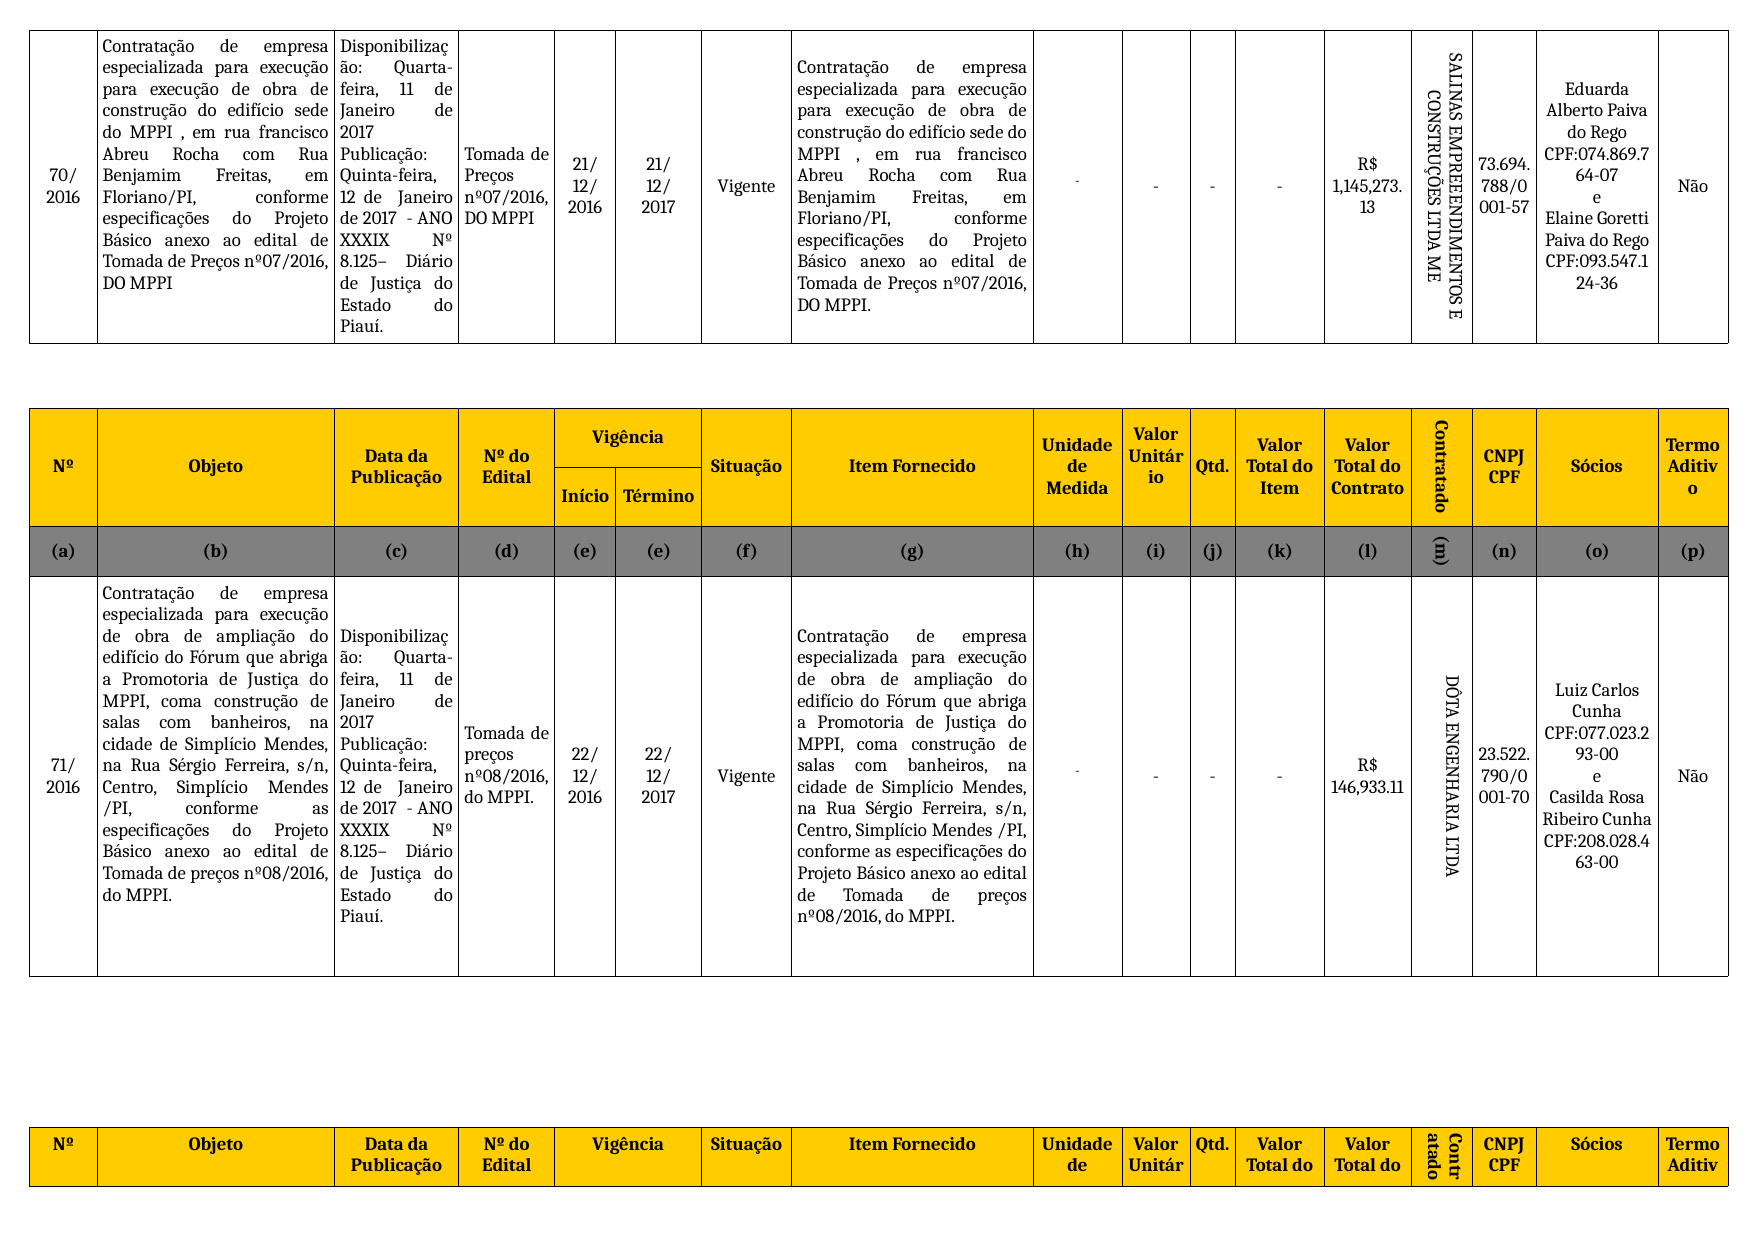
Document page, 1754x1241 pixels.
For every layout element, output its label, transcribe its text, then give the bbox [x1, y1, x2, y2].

table_cell (i) [1123, 527, 1190, 576]
table_header Valor Total do Item [1236, 409, 1324, 526]
table_cell Não [1659, 577, 1728, 976]
table_cell 23.522.790/0001-70 [1473, 577, 1536, 976]
table_header Sócios [1537, 1128, 1658, 1186]
table_header Objeto [98, 1128, 334, 1186]
table_header Nº [30, 409, 97, 526]
table_cell 22/ 12/ 2016 [555, 577, 615, 976]
table_cell - [1123, 577, 1190, 976]
table_cell (b) [98, 527, 334, 576]
table_cell Contratação de empresa especializada para execução de obra de ampliação do edifício do Fórum que abriga a Promotoria de Justiça do MPPI, coma construção de salas com banheiros, na cidade de Simplício Mendes, na Rua Sérgio Ferreira, s/n, Centro, Simplício Mendes /PI, conforme as especificações do Projeto Básico anexo ao edital de Tomada de preços nº08/2016, do MPPI. [98, 577, 334, 976]
table_cell - [1191, 577, 1235, 976]
table_cell Vigente [702, 31, 791, 343]
table_header Valor Unitário [1123, 409, 1190, 526]
table_cell Início [555, 468, 615, 526]
table_cell SALINAS EMPREEENDIMENTOS E CONSTRUÇÕES LTDA ME [1412, 31, 1472, 343]
table_cell (d) [459, 527, 554, 576]
table_cell 71/ 2016 [30, 577, 97, 976]
table_header Unidade de Medida [1034, 409, 1122, 526]
table_cell Luiz Carlos Cunha CPF:077.023.293-00 e Casilda Rosa Ribeiro Cunha CPF:208.028.463-00 [1537, 577, 1658, 976]
table_header Situação [702, 409, 791, 526]
table_header Termo Aditiv [1659, 1128, 1728, 1186]
table_cell - [1236, 577, 1324, 976]
table_header Data da Publicação [335, 409, 458, 526]
table_cell R$ 1.145.273,13 [1325, 31, 1411, 343]
table_cell (p) [1659, 527, 1728, 576]
table_cell (l) [1325, 527, 1411, 576]
table_header Sócios [1537, 409, 1658, 526]
table_cell Tomada de preços nº08/2016, do MPPI. [459, 577, 554, 976]
table_cell (n) [1473, 527, 1536, 576]
table_cell 73.694.788/0001-57 [1473, 31, 1536, 343]
table_cell 70/ 2016 [30, 31, 97, 343]
table_cell - [1191, 31, 1235, 343]
table_cell Término [616, 468, 701, 526]
table_cell 21/ 12/ 2016 [555, 31, 615, 343]
table_cell (e) [616, 527, 701, 576]
table_cell Vigente [702, 577, 791, 976]
table_header Valor Total do [1236, 1128, 1324, 1186]
table_header CNPJ CPF [1473, 1128, 1536, 1186]
table_header Qtd. [1191, 409, 1235, 526]
table_cell Contratação de empresa especializada para execução para execução de obra de construção do edifício sede do MPPI , em rua francisco Abreu Rocha com Rua Benjamim Freitas, em Floriano/PI, conforme especificações do Projeto Básico anexo ao edital de Tomada de Preços nº07/2016, DO MPPI. [792, 31, 1033, 343]
table_cell Contratação de empresa especializada para execução para execução de obra de construção do edifício sede do MPPI , em rua francisco Abreu Rocha com Rua Benjamim Freitas, em Floriano/PI, conforme especificações do Projeto Básico anexo ao edital de Tomada de Preços nº07/2016, DO MPPI [98, 31, 334, 343]
table_header Item Fornecido [792, 1128, 1033, 1186]
table_cell (e) [555, 527, 615, 576]
table_header Vigência [555, 1128, 701, 1186]
table_cell Contratação de empresa especializada para execução de obra de ampliação do edifício do Fórum que abriga a Promotoria de Justiça do MPPI, coma construção de salas com banheiros, na cidade de Simplício Mendes, na Rua Sérgio Ferreira, s/n, Centro, Simplício Mendes /PI, conforme as especificações do Projeto Básico anexo ao edital de Tomada de preços nº08/2016, do MPPI. [792, 577, 1033, 976]
table_header Data da Publicação [335, 1128, 458, 1186]
table_cell 22/ 12/ 2017 [616, 577, 701, 976]
table_cell (h) [1034, 527, 1122, 576]
table_cell (f) [702, 527, 791, 576]
table_header Nº do Edital [459, 1128, 554, 1186]
table_cell (j) [1191, 527, 1235, 576]
table_header Objeto [98, 409, 334, 526]
table_cell Não [1659, 31, 1728, 343]
table_cell R$ 146.933,11 [1325, 577, 1411, 976]
table_cell Eduarda Alberto Paiva do Rego CPF:074.869.764-07 e Elaine Goretti Paiva do Rego CPF:093.547.124-36 [1537, 31, 1658, 343]
table_cell (a) [30, 527, 97, 576]
table_cell - [1123, 31, 1190, 343]
table_header Valor Unitár [1123, 1128, 1190, 1186]
table_cell (k) [1236, 527, 1324, 576]
table_header Nº [30, 1128, 97, 1186]
table_cell Tomada de Preços nº07/2016, DO MPPI [459, 31, 554, 343]
table_cell Disponibilização: Quarta-feira, 11 de Janeiro de 2017 Publicação: Quinta-feira, 12 de Janeiro de 2017 - ANO XXXIX Nº 8.125– Diário de Justiça do Estado do Piauí. [335, 577, 458, 976]
table_header Valor Total do Contrato [1325, 409, 1411, 526]
table_header Contratado [1412, 409, 1472, 526]
table_cell (o) [1537, 527, 1658, 576]
table_header Vigência [555, 409, 701, 467]
table_cell 21/ 12/ 2017 [616, 31, 701, 343]
table_cell - [1034, 31, 1122, 343]
table_cell (m) [1412, 527, 1472, 576]
table_cell (g) [792, 527, 1033, 576]
table_cell Disponibilização: Quarta-feira, 11 de Janeiro de 2017 Publicação: Quinta-feira, 12 de Janeiro de 2017 - ANO XXXIX Nº 8.125– Diário de Justiça do Estado do Piauí. [335, 31, 458, 343]
table_header Item Fornecido [792, 409, 1033, 526]
table_header Situação [702, 1128, 791, 1186]
table_header Valor Total do [1325, 1128, 1411, 1186]
table_header Contratado [1412, 1128, 1472, 1186]
table_cell - [1236, 31, 1324, 343]
table_header CNPJ CPF [1473, 409, 1536, 526]
table_header Qtd. [1191, 1128, 1235, 1186]
table_header Nº do Edital [459, 409, 554, 526]
table_cell (c) [335, 527, 458, 576]
table_cell DÔTA ENGENHARIA LTDA [1412, 577, 1472, 976]
table_cell - [1034, 577, 1122, 976]
table_header Termo Aditivo [1659, 409, 1728, 526]
table_header Unidade de [1034, 1128, 1122, 1186]
